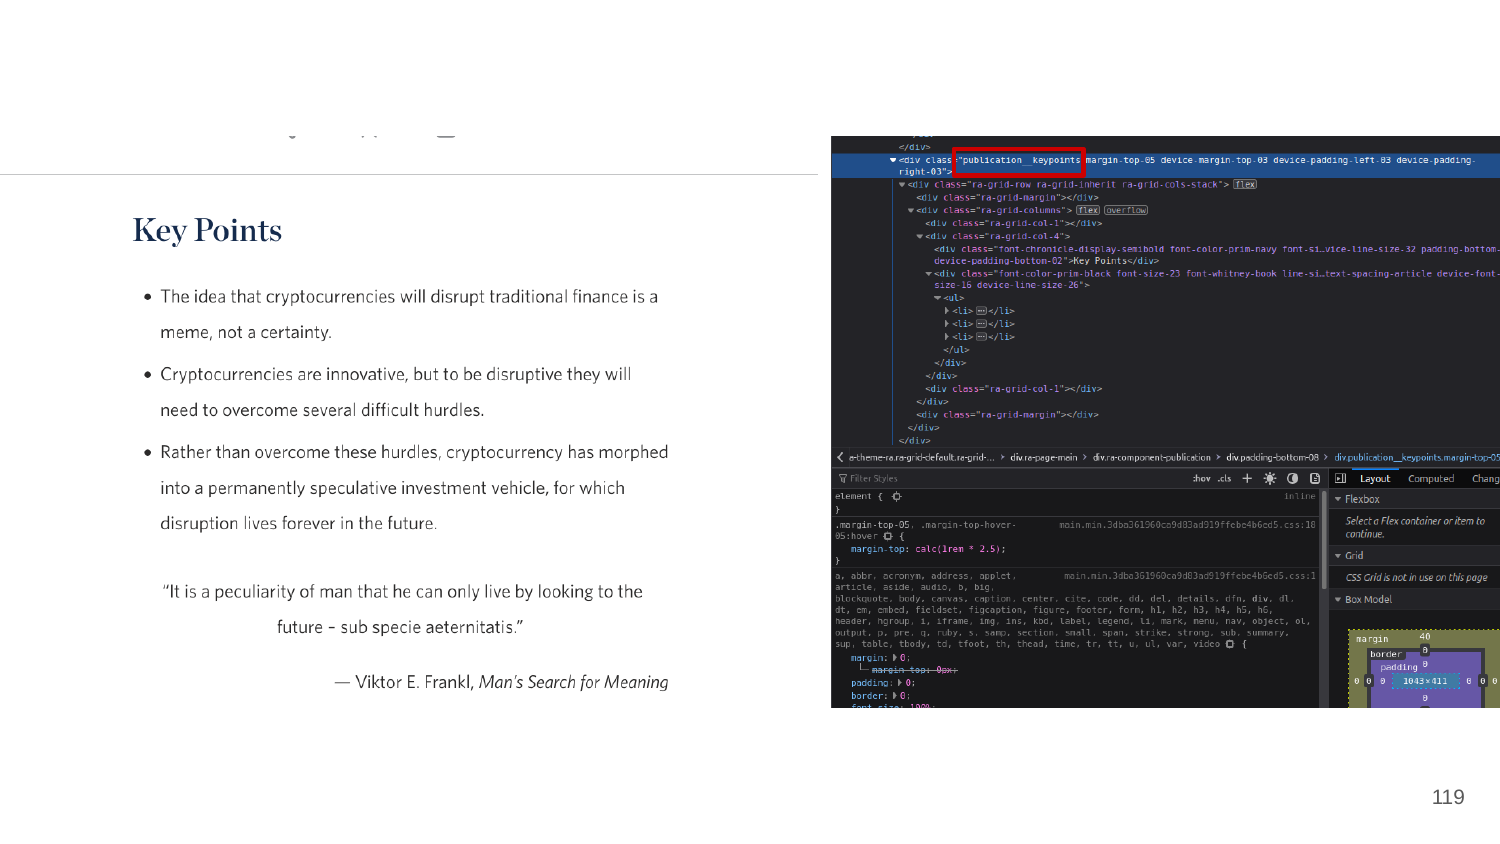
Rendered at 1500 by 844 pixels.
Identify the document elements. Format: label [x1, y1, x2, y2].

picture [0, 136, 1500, 708]
slide_number [1389, 764, 1480, 830]
